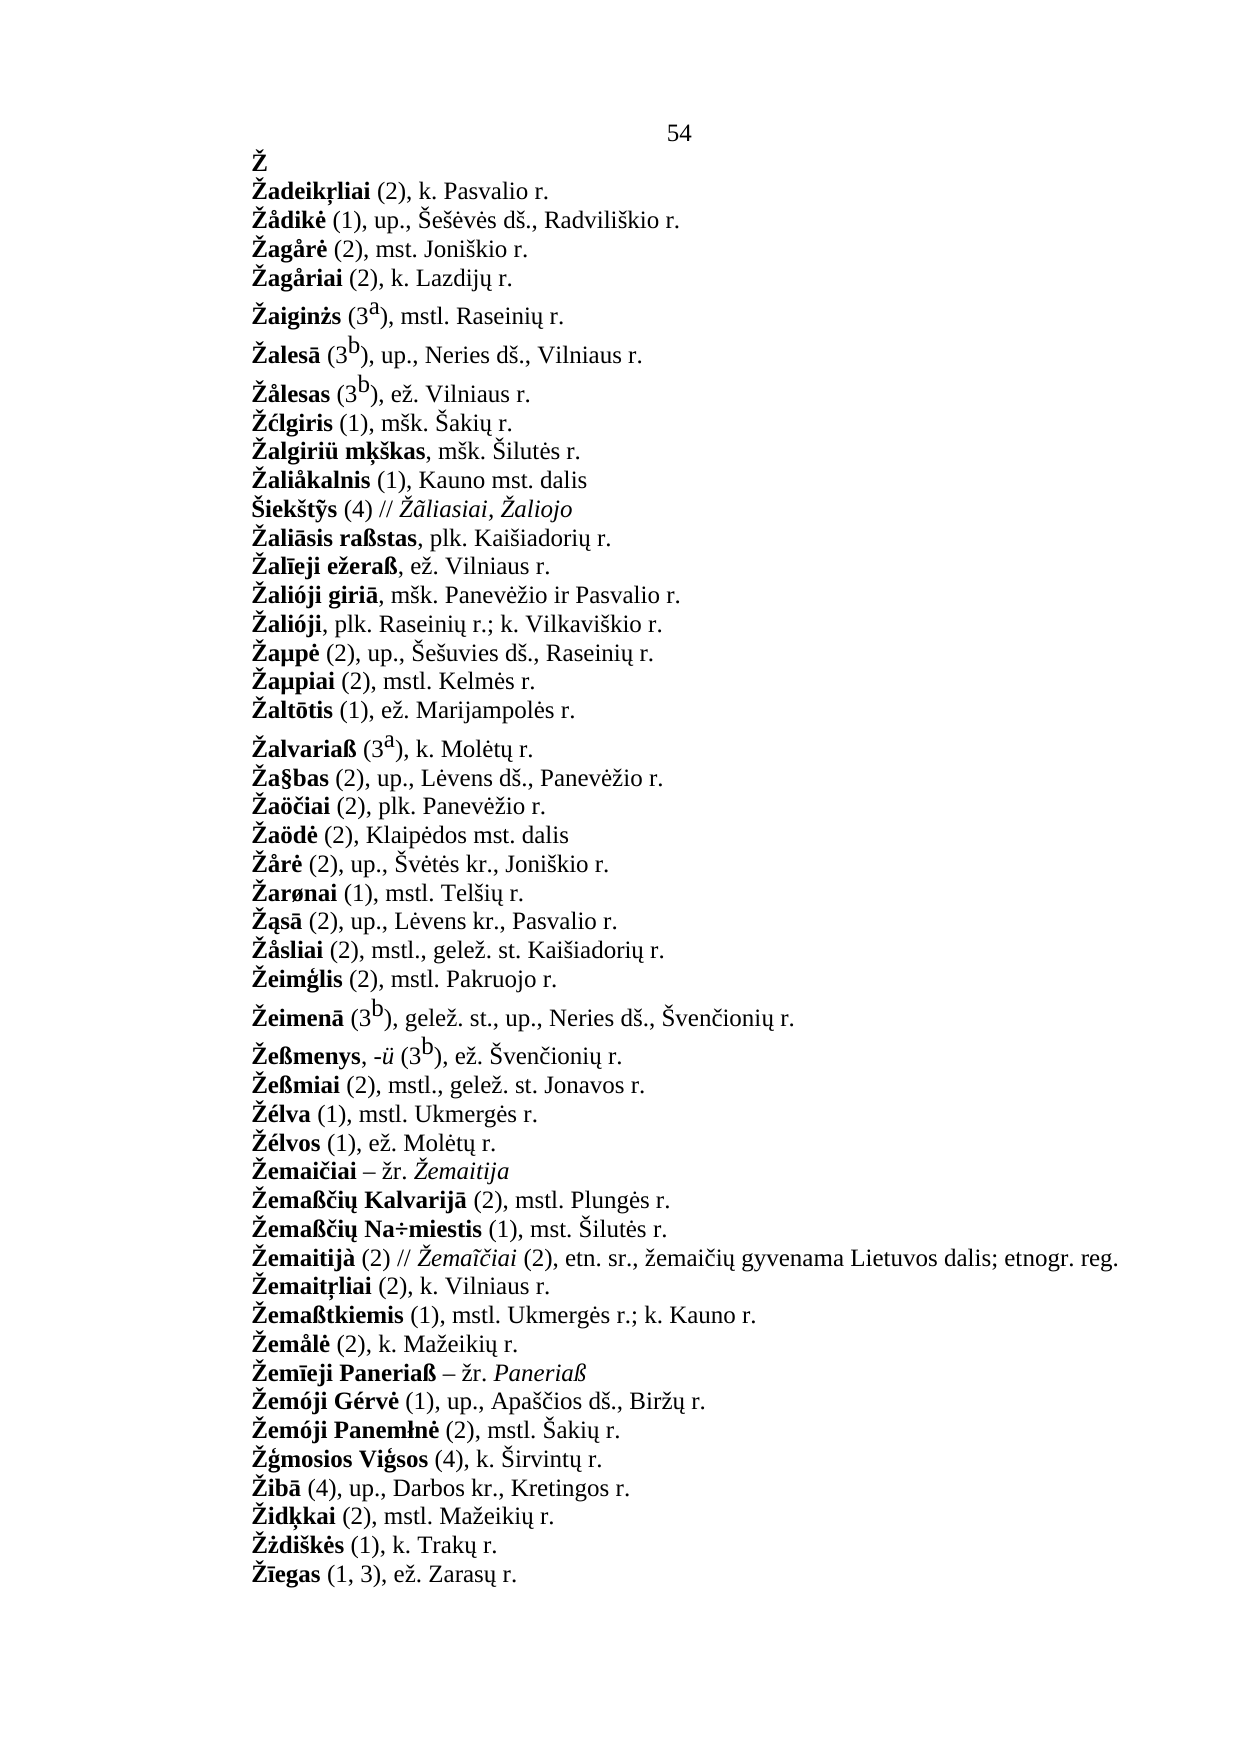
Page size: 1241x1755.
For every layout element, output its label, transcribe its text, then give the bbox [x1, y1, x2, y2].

text Žadeikŗliai (2), k. Pasvalio r. [177, 176, 1181, 205]
text Žagåriai (2), k. Lazdijų r. [177, 263, 1181, 291]
text Žagårė (2), mst. Joniškio r. [177, 234, 1181, 263]
text Žeßmenys, -ü (3b), ež. Švenčionių r. [177, 1031, 1181, 1070]
text Žélva (1), mstl. Ukmergės r. [177, 1099, 1181, 1128]
text Žaµpiai (2), mstl. Kelmės r. [177, 666, 1181, 695]
text Žģmosios Viģsos (4), k. Širvintų r. [177, 1444, 1181, 1473]
text Žåsliai (2), mstl., gelež. st. Kaišiadorių r. [177, 935, 1181, 964]
text Žćlgiris (1), mšk. Šakių r. [177, 408, 1181, 436]
text Žaltōtis (1), ež. Marijampolės r. [177, 695, 1181, 724]
text Žemóji Gérvė (1), up., Apaščios dš., Biržų r. [177, 1386, 1181, 1415]
text Žaiginżs (3a), mstl. Raseinių r. [177, 291, 1181, 330]
text Žemaßčių Kalvarijā (2), mstl. Plungės r. [177, 1185, 1181, 1214]
text Žalvariaß (3a), k. Molėtų r. [177, 724, 1181, 763]
text Žemålė (2), k. Mažeikių r. [177, 1329, 1181, 1358]
text Žemaßtkiemis (1), mstl. Ukmergės r.; k. Kauno r. [177, 1300, 1181, 1329]
text Žemaitijà (2) // Žemaĩčiai (2), etn. sr., žemaičių gyvenama Lietuvos dalis; etnogr. reg. [177, 1243, 1181, 1271]
text Žalióji giriā, mšk. Panevėžio ir Pasvalio r. [177, 580, 1181, 609]
text Žårė (2), up., Švėtės kr., Joniškio r. [177, 849, 1181, 878]
text Žålesas (3b), ež. Vilniaus r. [177, 369, 1181, 408]
text Ž [177, 148, 1181, 176]
text Žaödė (2), Klaipėdos mst. dalis [177, 820, 1181, 849]
text Žibā (4), up., Darbos kr., Kretingos r. [177, 1473, 1181, 1501]
text Žaliāsis raßstas, plk. Kaišiadorių r. [177, 523, 1181, 551]
text Žąsā (2), up., Lėvens kr., Pasvalio r. [177, 906, 1181, 935]
text Žådikė (1), up., Šešėvės dš., Radviliškio r. [177, 205, 1181, 234]
text Žemaitŗliai (2), k. Vilniaus r. [177, 1271, 1181, 1300]
text Žaliåkalnis (1), Kauno mst. dalis [177, 465, 1181, 494]
text Žalesā (3b), up., Neries dš., Vilniaus r. [177, 330, 1181, 369]
text Ža§bas (2), up., Lėvens dš., Panevėžio r. [177, 763, 1181, 791]
text Žżdiškės (1), k. Trakų r. [177, 1530, 1181, 1559]
text Žeßmiai (2), mstl., gelež. st. Jonavos r. [177, 1070, 1181, 1099]
text Žaöčiai (2), plk. Panevėžio r. [177, 791, 1181, 820]
text Žemīeji Paneriaß – žr. Paneriaß [177, 1358, 1181, 1386]
text Žeimģlis (2), mstl. Pakruojo r. [177, 964, 1181, 993]
text Žemaičiai – žr. Žemaitija [177, 1156, 1181, 1185]
text Žalgiriü mķškas, mšk. Šilutės r. [177, 436, 1181, 465]
text Žemaßčių Na÷miestis (1), mst. Šilutės r. [177, 1214, 1181, 1243]
text Žeimenā (3b), gelež. st., up., Neries dš., Švenčionių r. [177, 993, 1181, 1031]
text Židķkai (2), mstl. Mažeikių r. [177, 1501, 1181, 1530]
text Žalīeji ežeraß, ež. Vilniaus r. [177, 551, 1181, 580]
text Žīegas (1, 3), ež. Zarasų r. [177, 1559, 1181, 1588]
text Žélvos (1), ež. Molėtų r. [177, 1128, 1181, 1156]
text Žemóji Panemłnė (2), mstl. Šakių r. [177, 1415, 1181, 1444]
text Žaµpė (2), up., Šešuvies dš., Raseinių r. [177, 638, 1181, 666]
text Žalióji, plk. Raseinių r.; k. Vilkaviškio r. [177, 609, 1181, 638]
text Žarønai (1), mstl. Telšių r. [177, 878, 1181, 906]
text Šiekštỹs (4) // Žãliasiai, Žaliojo [177, 494, 1181, 523]
